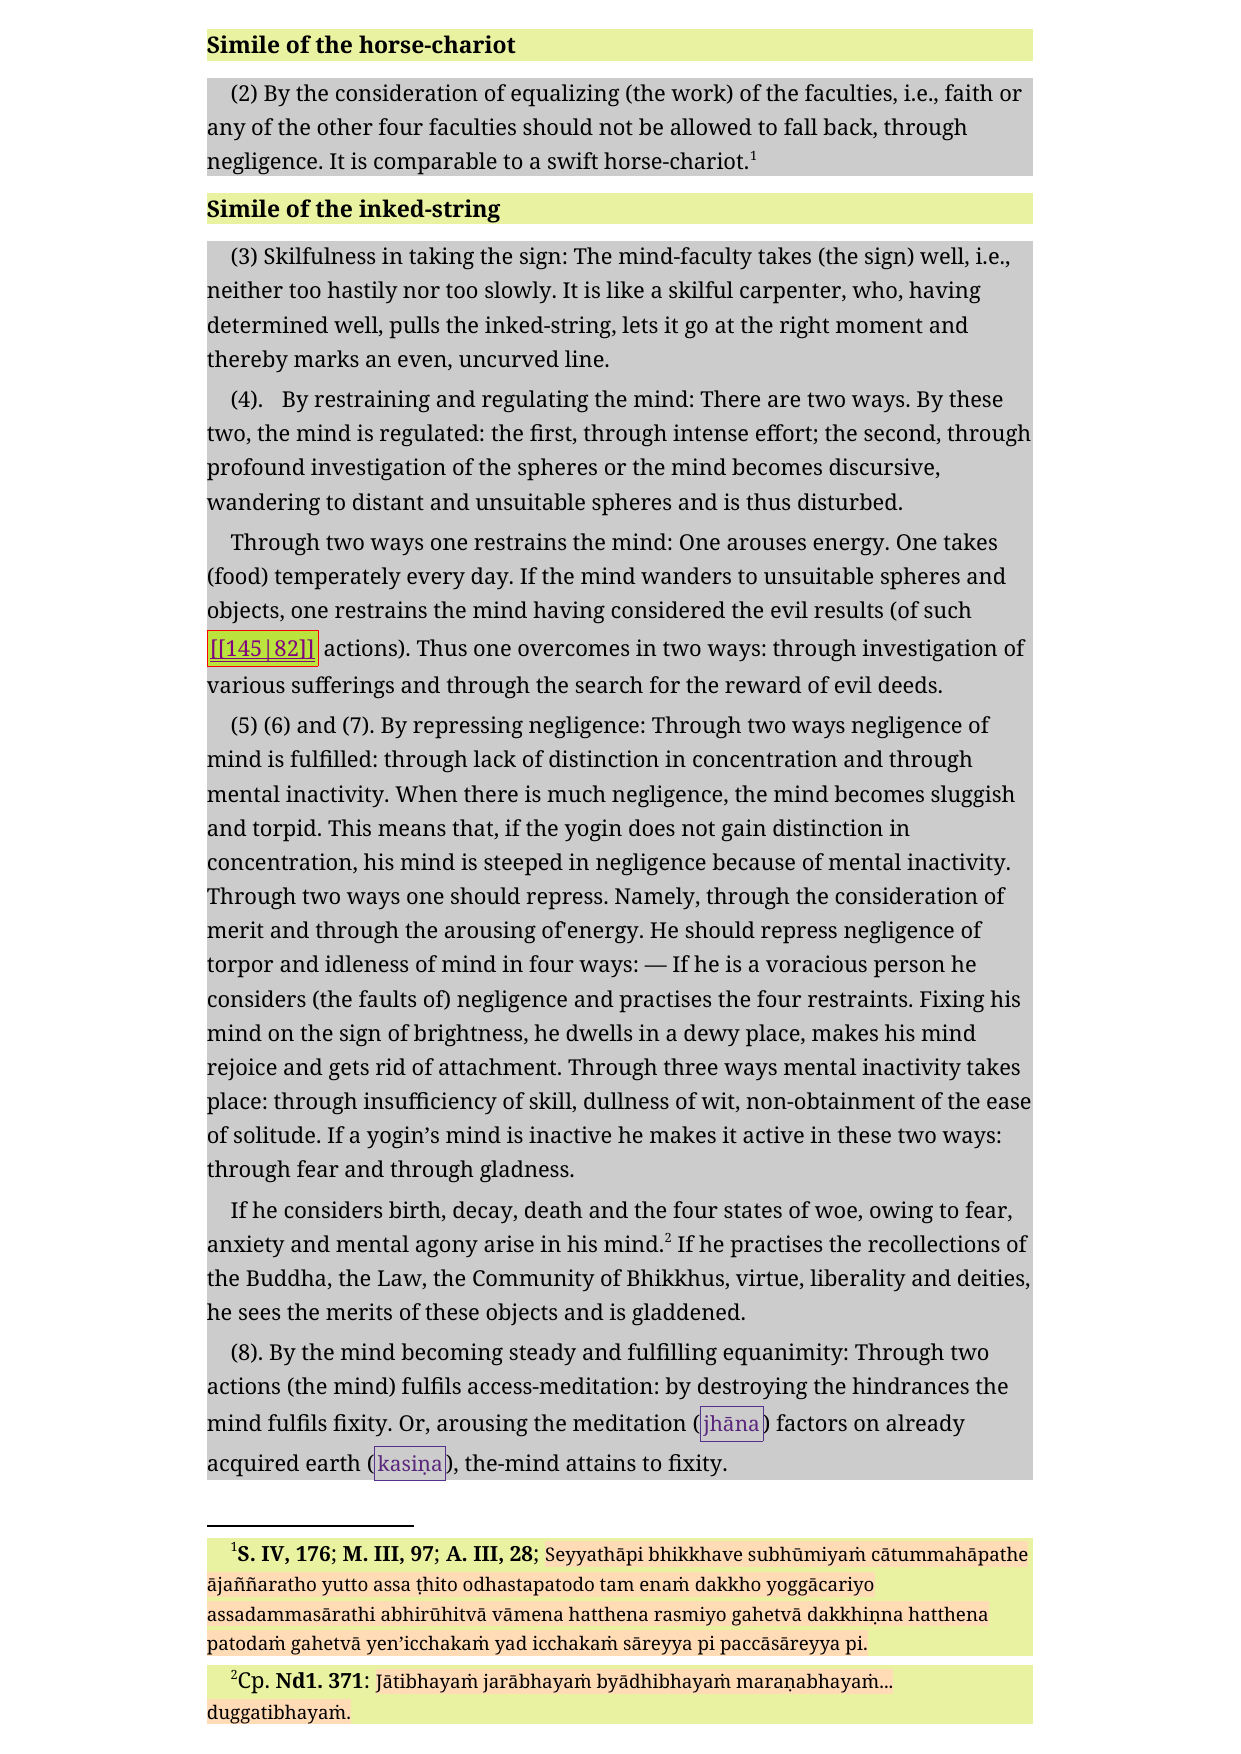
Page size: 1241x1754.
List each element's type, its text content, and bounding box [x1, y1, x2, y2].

text If he considers birth, decay, death and the four states of woe, owing to fear, anxiety and mental agony arise in his mind. If he practises the recollections of the Buddha, the Law, the Community of Bhikkhus, virtue, liberality and deities, he sees the merits of these objects and is gladdened. [207, 1194, 1033, 1327]
subtitle Simile of the horse-chariot [207, 29, 1033, 61]
subtitle Simile of the inked-string [207, 193, 1033, 224]
text (5) (6) and (7). By repressing negligence: Through two ways negligence of mind is fulfilled: through lack of distinction in concentration and through mental inactivity. When there is much negligence, the mind becomes sluggish and torpid. This means that, if the yogin does not gain distinction in concentration, his mind is steeped in negligence because of mental inactivity. Through two ways one should repress. Namely, through the consideration of merit and through the arousing of'energy. He should repress negligence of torpor and idleness of mind in four ways: — If he is a voracious person he considers (the faults of) negligence and practises the four restraints. Fixing his mind on the sign of brightness, he dwells in a dewy place, makes his mind rejoice and gets rid of attachment. Through three ways mental inactivity takes place: through insufficiency of skill, dullness of wit, non-obtainment of the ease of solitude. If a yogin’s mind is inactive he makes it active in these two ways: through fear and through gladness. [207, 710, 1033, 1184]
text Cp. Nd1. 371: Jātibhayaṁ jarābhayaṁ byādhibhayaṁ maraṇabhayaṁ... duggatibhayaṁ. [207, 1665, 1033, 1724]
text (3) Skilfulness in taking the sign: The mind-faculty takes (the sign) well, i.e., neither too hastily nor too slowly. It is like a skilful carpenter, who, having determined well, pulls the inked-string, lets it go at the right moment and thereby marks an even, uncurved line. [207, 241, 1033, 374]
text (4). By restraining and regulating the mind: There are two ways. By these two, the mind is regulated: the first, through intense effort; the second, through profound investigation of the spheres or the mind becomes discursive, wandering to distant and unsuitable spheres and is thus disturbed. [207, 384, 1033, 516]
text S. IV, 176; M. III, 97; A. III, 28; Seyyathāpi bhikkhave subhūmiyaṁ cātummahāpathe ājaññaratho yutto assa ṭhito odhastapatodo tam enaṁ dakkho yoggācariyo assadammasārathi abhirūhitvā vāmena hatthena rasmiyo gahetvā dakkhiṇna hatthena patodaṁ gahetvā yen’icchakaṁ yad icchakaṁ sāreyya pi paccāsāreyya pi. [207, 1538, 1033, 1656]
text Through two ways one restrains the mind: One arouses energy. One takes (food) temperately every day. If the mind wanders to unsuitable spheres and objects, one restrains the mind having considered the evil results (of such [[145|82]] actions). Thus one overcomes in two ways: through investigation of various sufferings and through the search for the reward of evil deeds. [207, 527, 1033, 700]
text (2) By the consideration of equalizing (the work) of the faculties, i.e., faith or any of the other four faculties should not be allowed to fall back, through negligence. It is comparable to a swift horse-chariot. [207, 78, 1033, 176]
text (8). By the mind becoming steady and fulfilling equanimity: Through two actions (the mind) fulfils access-meditation: by destroying the hindrances the mind fulfils fixity. Or, arousing the meditation (jhāna) factors on already acquired earth (kasiṇa), the-mind attains to fixity. [207, 1337, 1033, 1480]
